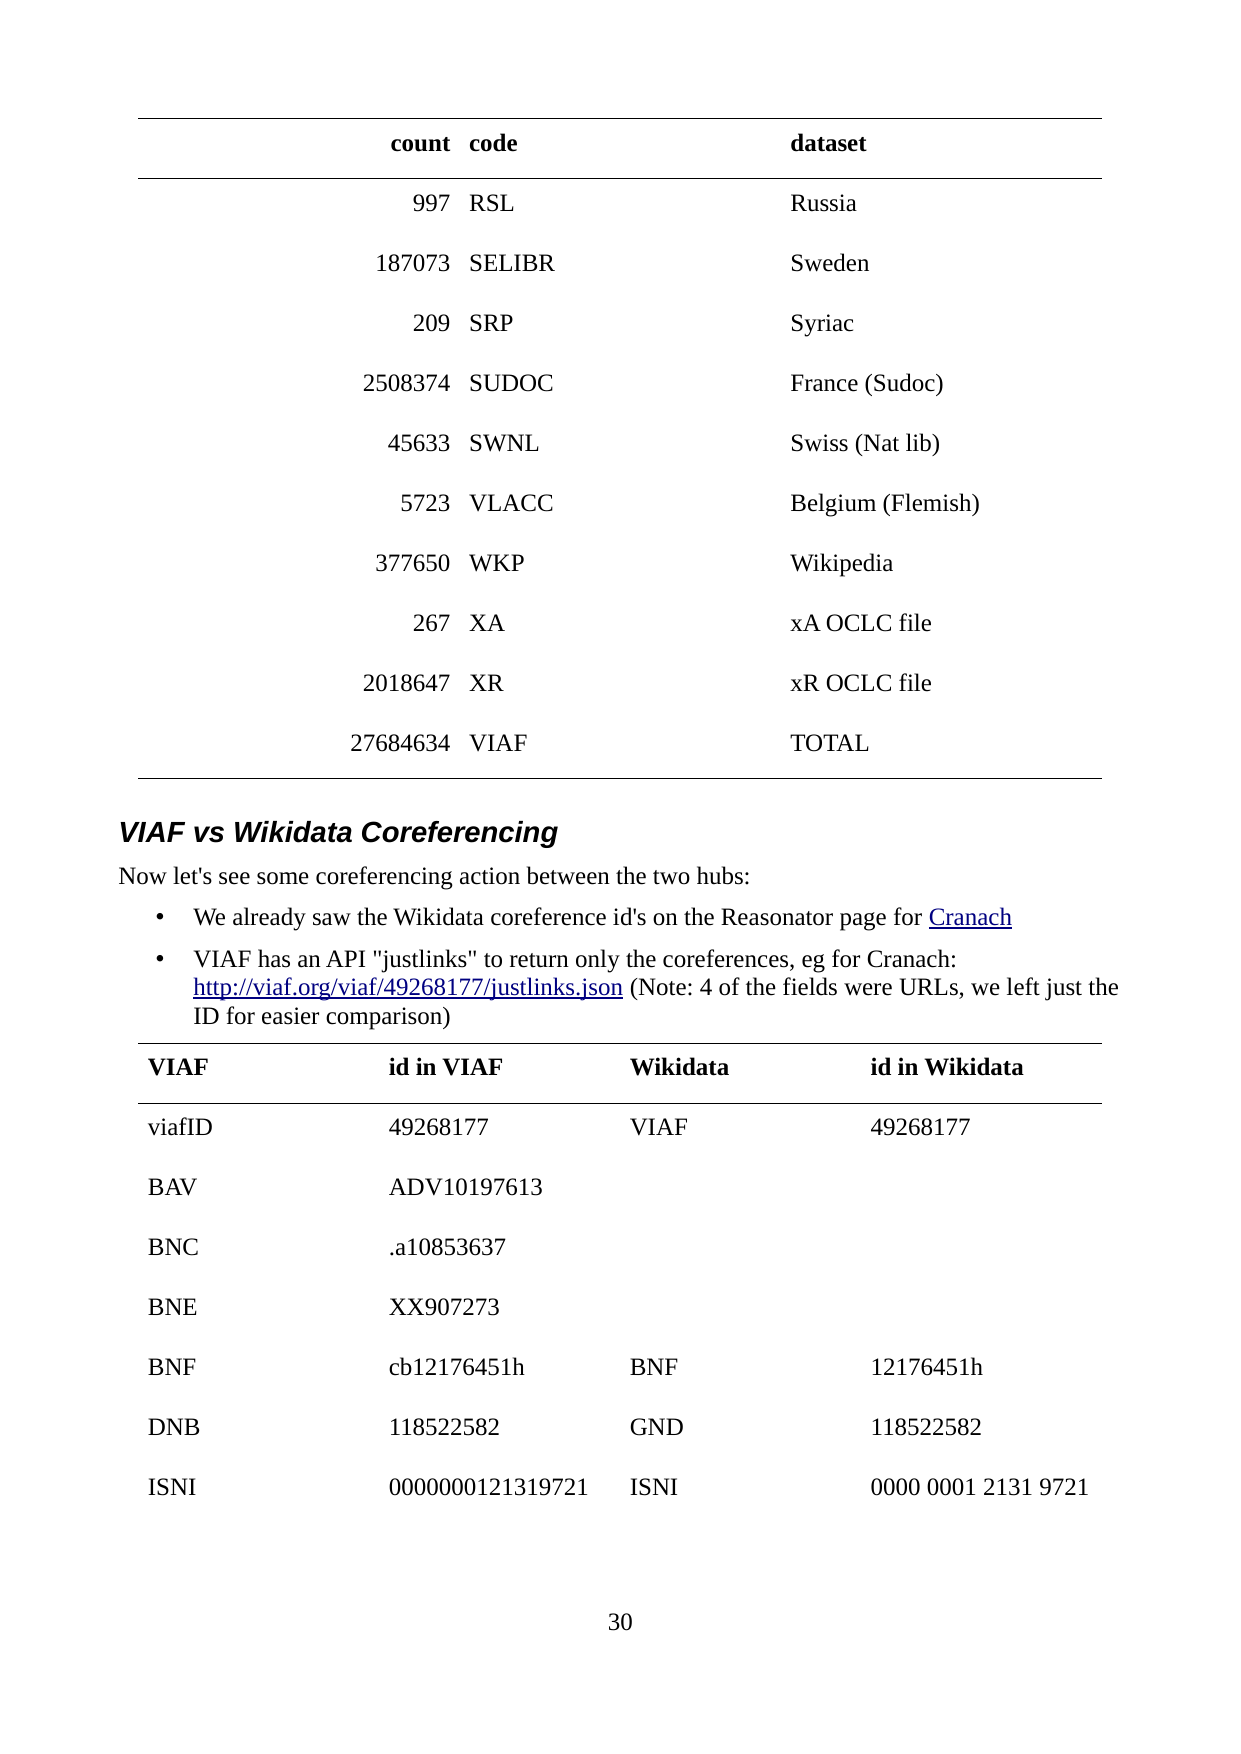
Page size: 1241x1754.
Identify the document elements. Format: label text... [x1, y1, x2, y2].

table_cell BNE [138, 1283, 379, 1343]
table_cell 2018647 [138, 658, 459, 718]
table_cell BNF [620, 1343, 861, 1403]
table_cell 0000 0001 2131 9721 [861, 1463, 1102, 1523]
table_cell [861, 1223, 1102, 1283]
table_cell 49268177 [379, 1104, 620, 1163]
table_cell 187073 [138, 238, 459, 298]
table_cell VIAF [460, 718, 781, 778]
table_cell 5723 [138, 478, 459, 538]
table_cell BNC [138, 1223, 379, 1283]
table_cell [620, 1163, 861, 1223]
table_cell DNB [138, 1403, 379, 1463]
table_cell 118522582 [379, 1403, 620, 1463]
table_cell XR [460, 658, 781, 718]
table_cell XA [460, 598, 781, 658]
table_header count [138, 119, 459, 178]
table_cell 27684634 [138, 718, 459, 778]
table_cell GND [620, 1403, 861, 1463]
table_cell SUDOC [460, 358, 781, 418]
table_header Wikidata [620, 1044, 861, 1102]
table_cell BNF [138, 1343, 379, 1403]
table_cell [861, 1283, 1102, 1343]
table_cell 377650 [138, 538, 459, 598]
table_header code [460, 119, 781, 178]
table_cell TOTAL [781, 718, 1102, 778]
table_cell WKP [460, 538, 781, 598]
table_cell 0000000121319721 [379, 1463, 620, 1523]
table_cell SRP [460, 298, 781, 358]
table_cell 209 [138, 298, 459, 358]
table_cell BAV [138, 1163, 379, 1223]
table_cell .a10853637 [379, 1223, 620, 1283]
table_cell 997 [138, 179, 459, 238]
table_header id in Wikidata [861, 1044, 1102, 1102]
table_header id in VIAF [379, 1044, 620, 1102]
table_cell [620, 1283, 861, 1343]
list We already saw the Wikidata coreference id's on the Reasonator page for Cranach [156, 902, 1122, 931]
table_cell [620, 1223, 861, 1283]
table_cell [861, 1163, 1102, 1223]
list VIAF has an API "justlinks" to return only the coreferences, eg for Cranach: http://viaf.org/viaf/49268177/justlinks.json (Note: 4 of the fields were URLs, we left just the ID for easier comparison) [156, 944, 1122, 1030]
table_cell Sweden [781, 238, 1102, 298]
table_cell Belgium (Flemish) [781, 478, 1102, 538]
table_cell VIAF [620, 1104, 861, 1163]
table_cell 12176451h [861, 1343, 1102, 1403]
table_cell Wikipedia [781, 538, 1102, 598]
table_cell 49268177 [861, 1104, 1102, 1163]
table_cell ADV10197613 [379, 1163, 620, 1223]
table_cell Syriac [781, 298, 1102, 358]
table_cell 118522582 [861, 1403, 1102, 1463]
table_cell viafID [138, 1104, 379, 1163]
table_cell 267 [138, 598, 459, 658]
table_cell 2508374 [138, 358, 459, 418]
table_header dataset [781, 119, 1102, 178]
table_cell ISNI [138, 1463, 379, 1523]
table_cell xA OCLC file [781, 598, 1102, 658]
text Now let's see some coreferencing action between the two hubs: [118, 861, 1122, 890]
table_cell RSL [460, 179, 781, 238]
table_cell Russia [781, 179, 1102, 238]
table_cell VLACC [460, 478, 781, 538]
table_cell xR OCLC file [781, 658, 1102, 718]
table_header VIAF [138, 1044, 379, 1102]
table_cell SELIBR [460, 238, 781, 298]
table_cell SWNL [460, 418, 781, 478]
table_cell Swiss (Nat lib) [781, 418, 1102, 478]
table_cell cb12176451h [379, 1343, 620, 1403]
table_cell France (Sudoc) [781, 358, 1102, 418]
table_cell XX907273 [379, 1283, 620, 1343]
subtitle VIAF vs Wikidata Coreferencing [118, 815, 1122, 849]
table_cell ISNI [620, 1463, 861, 1523]
table_cell 45633 [138, 418, 459, 478]
